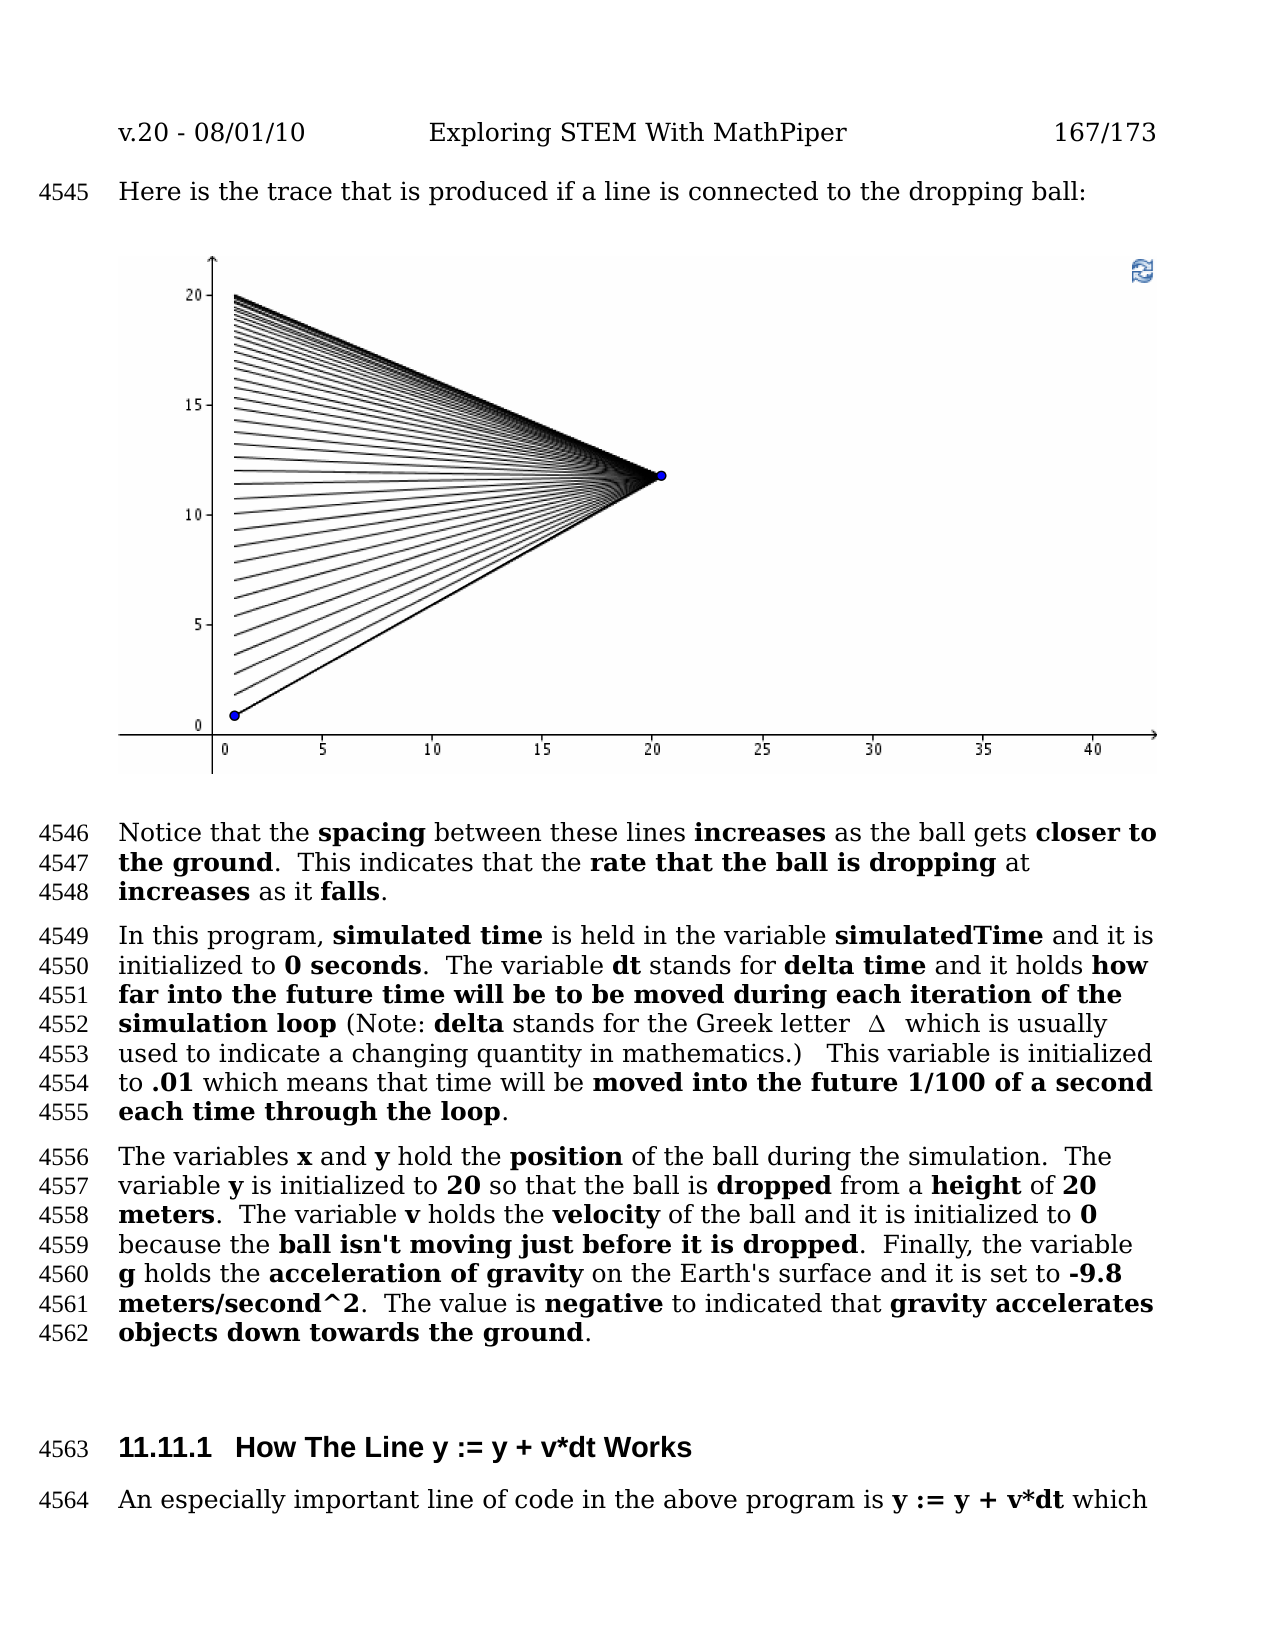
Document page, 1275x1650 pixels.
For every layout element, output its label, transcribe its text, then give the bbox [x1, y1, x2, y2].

text Notice that the spacing between these lines increases as the ball gets closer to the ground. This indicates that the rate that the ball is dropping at increases as it falls. [118, 818, 1157, 906]
text Here is the trace that is produced if a line is connected to the dropping ball: [118, 177, 1157, 206]
subtitle How The Line y := y + v*dt Works [118, 1431, 1157, 1464]
text In this program, simulated time is held in the variable simulatedTime and it is initialized to 0 seconds. The variable dt stands for delta time and it holds how far into the future time will be to be moved during each iteration of the simulation loop (Note: delta stands for the Greek letterwhich is usually used to indicate a changing quantity in mathematics.) This variable is initialized to .01 which means that time will be moved into the future 1/100 of a second each time through the loop. [118, 921, 1157, 1127]
text The variables x and y hold the position of the ball during the simulation. The variable y is initialized to 20 so that the ball is dropped from a height of 20 meters. The variable v holds the velocity of the ball and it is initialized to 0 because the ball isn't moving just before it is dropped. Finally, the variable g holds the acceleration of gravity on the Earth's surface and it is set to -9.8 meters/second^2. The value is negative to indicated that gravity accelerates objects down towards the ground. [118, 1142, 1157, 1347]
picture [118, 256, 1157, 774]
text An especially important line of code in the above program is y := y + v*dt which [118, 1485, 1157, 1514]
